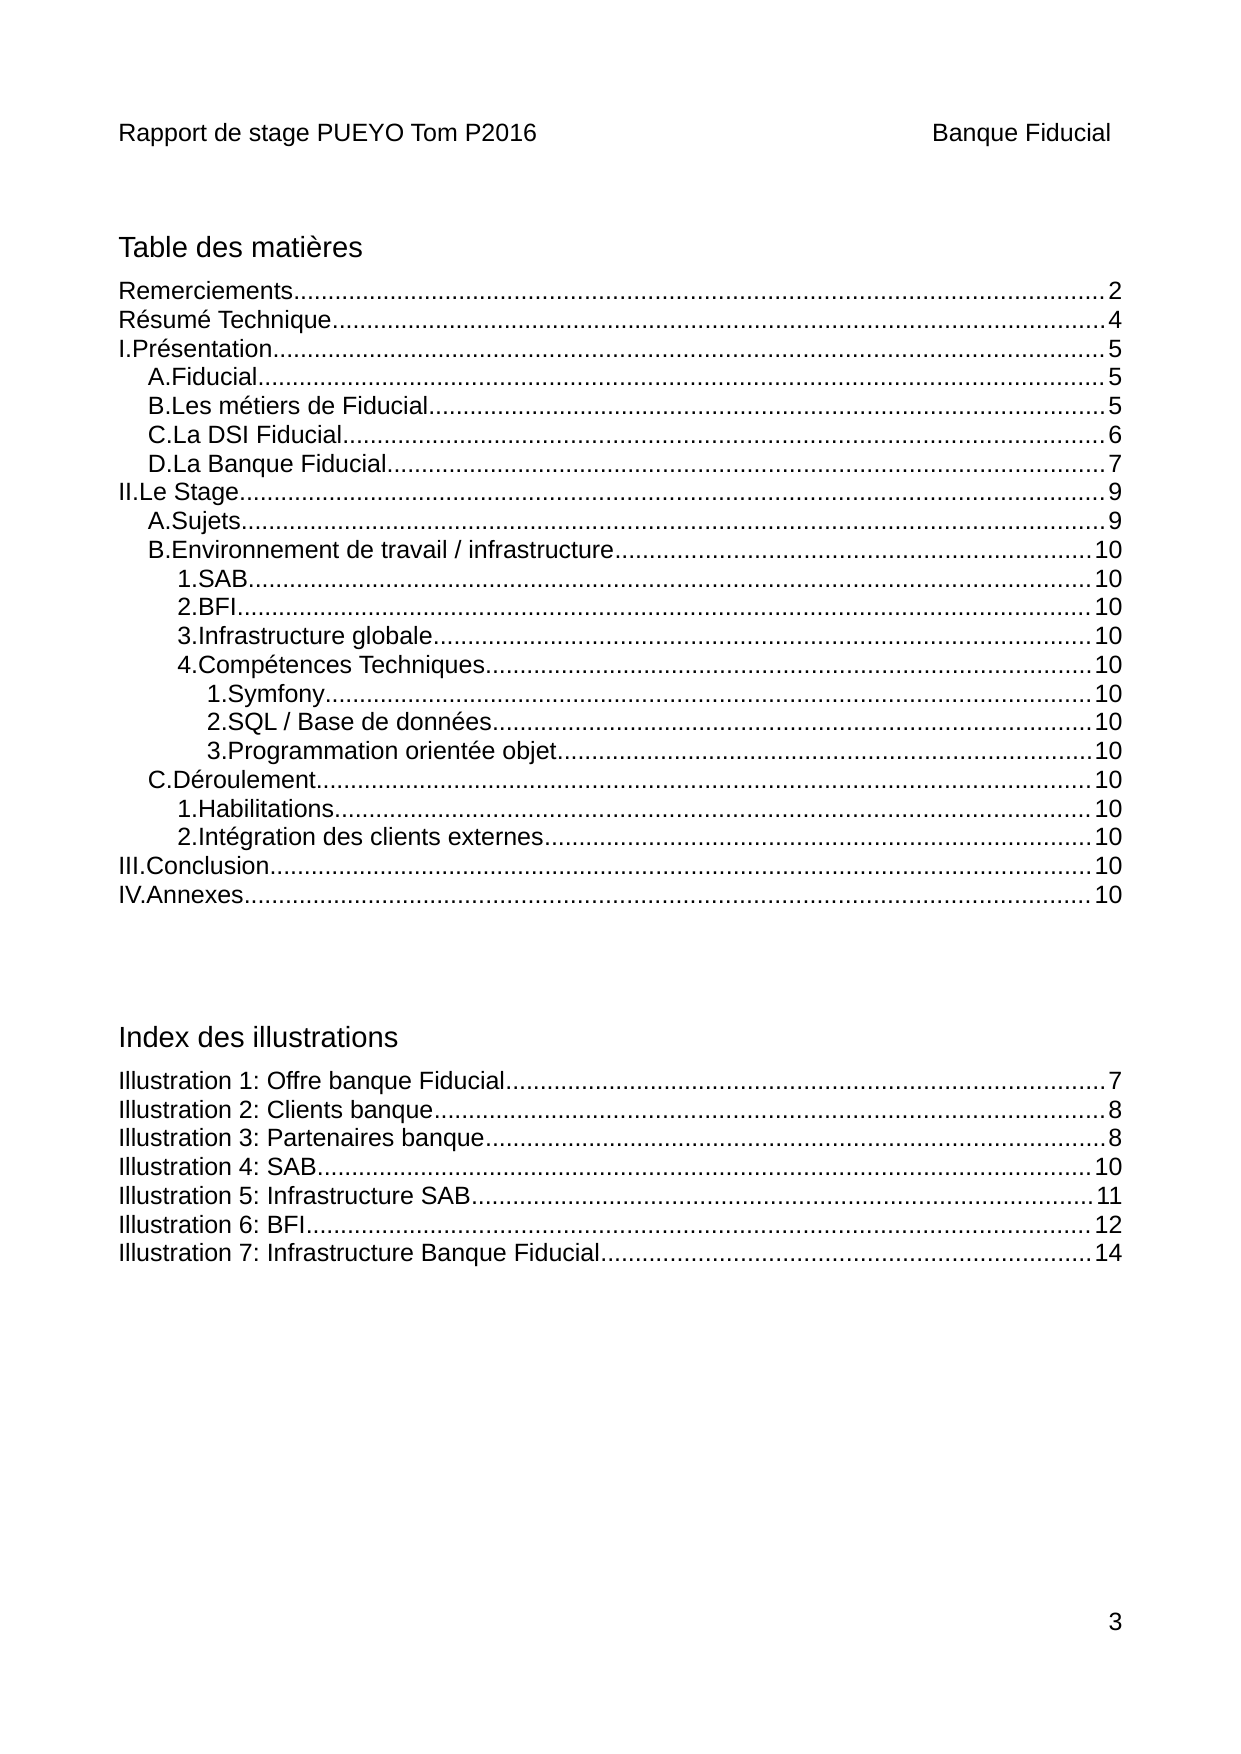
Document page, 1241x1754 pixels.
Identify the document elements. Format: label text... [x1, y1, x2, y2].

text I.Présentation 5 [118, 334, 1122, 362]
text B.Environnement de travail / infrastructure 10 [148, 535, 1122, 564]
text Remerciements 2 [118, 276, 1122, 305]
text D.La Banque Fiducial 7 [148, 449, 1122, 477]
text B.Les métiers de Fiducial 5 [148, 391, 1122, 420]
text Illustration 5: Infrastructure SAB 11 [118, 1181, 1122, 1210]
text Illustration 7: Infrastructure Banque Fiducial 14 [118, 1238, 1122, 1267]
text Illustration 3: Partenaires banque 8 [118, 1123, 1122, 1152]
text A.Sujets 9 [148, 506, 1122, 535]
text Illustration 6: BFI 12 [118, 1210, 1122, 1238]
text III.Conclusion 10 [118, 851, 1122, 880]
text IV.Annexes 10 [118, 880, 1122, 909]
subtitle Table des matières [118, 230, 1122, 264]
text II.Le Stage 9 [118, 477, 1122, 506]
text Illustration 1: Offre banque Fiducial 7 [118, 1066, 1122, 1095]
text 1.SAB 10 [177, 564, 1122, 592]
text Illustration 2: Clients banque 8 [118, 1095, 1122, 1123]
text A.Fiducial 5 [148, 362, 1122, 391]
text Illustration 4: SAB 10 [118, 1152, 1122, 1181]
text 1.Symfony 10 [207, 679, 1122, 707]
text 3.Programmation orientée objet 10 [207, 736, 1122, 765]
text 1.Habilitations 10 [177, 794, 1122, 822]
text C.La DSI Fiducial 6 [148, 420, 1122, 449]
text 2.Intégration des clients externes 10 [177, 822, 1122, 851]
subtitle Index des illustrations [118, 1020, 1122, 1053]
text 2.SQL / Base de données 10 [207, 707, 1122, 736]
text C.Déroulement 10 [148, 765, 1122, 794]
text 2.BFI 10 [177, 592, 1122, 621]
text 4.Compétences Techniques 10 [177, 650, 1122, 679]
text 3.Infrastructure globale 10 [177, 621, 1122, 650]
text Résumé Technique 4 [118, 305, 1122, 334]
